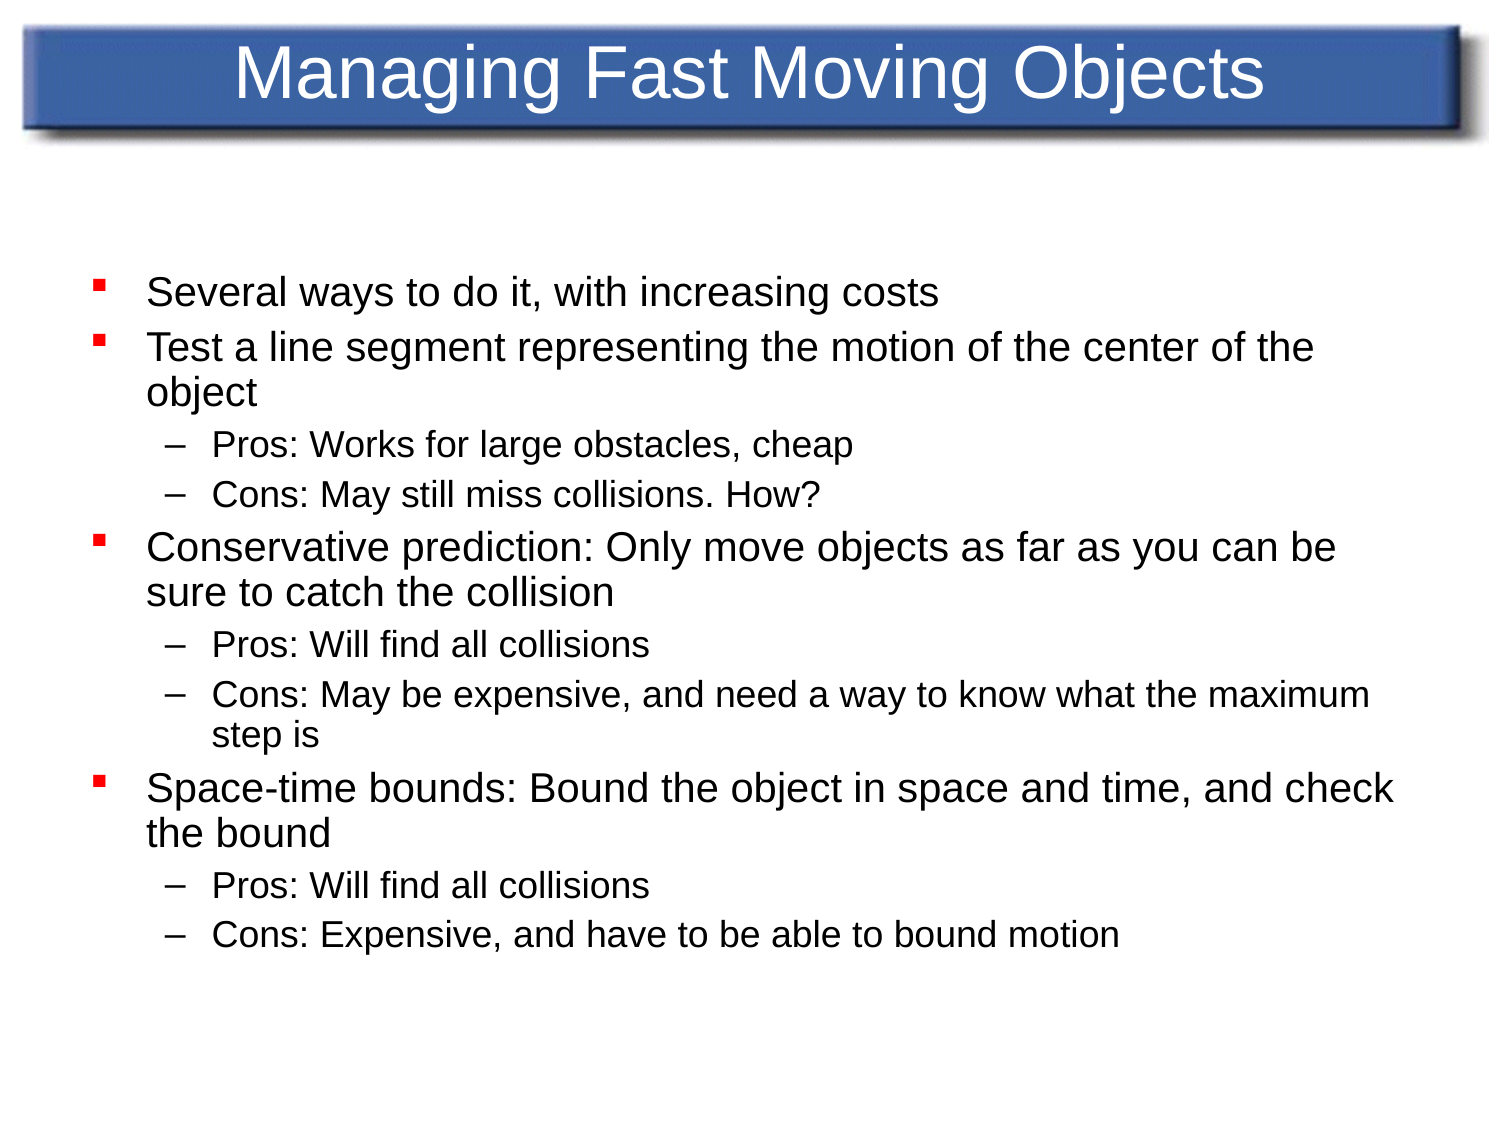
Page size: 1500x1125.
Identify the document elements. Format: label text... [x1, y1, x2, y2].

picture [21, 22, 1489, 149]
list Several ways to do it, with increasing costs Test a line segment representing the motion of the center of the object Pros: Works for large obstacles, cheap Cons: May still miss collisions. How? Conservative prediction: Only move objects as far as you can be sure to catch the collision Pros: Will find all collisions Cons: May be expensive, and need a way to know what the maximum step is Space-time bounds: Bound the object in space and time, and check the bound Pros: Will find all collisions Cons: Expensive, and have to be able to bound motion [75, 262, 1426, 1015]
title Managing Fast Moving Objects [75, 0, 1426, 138]
